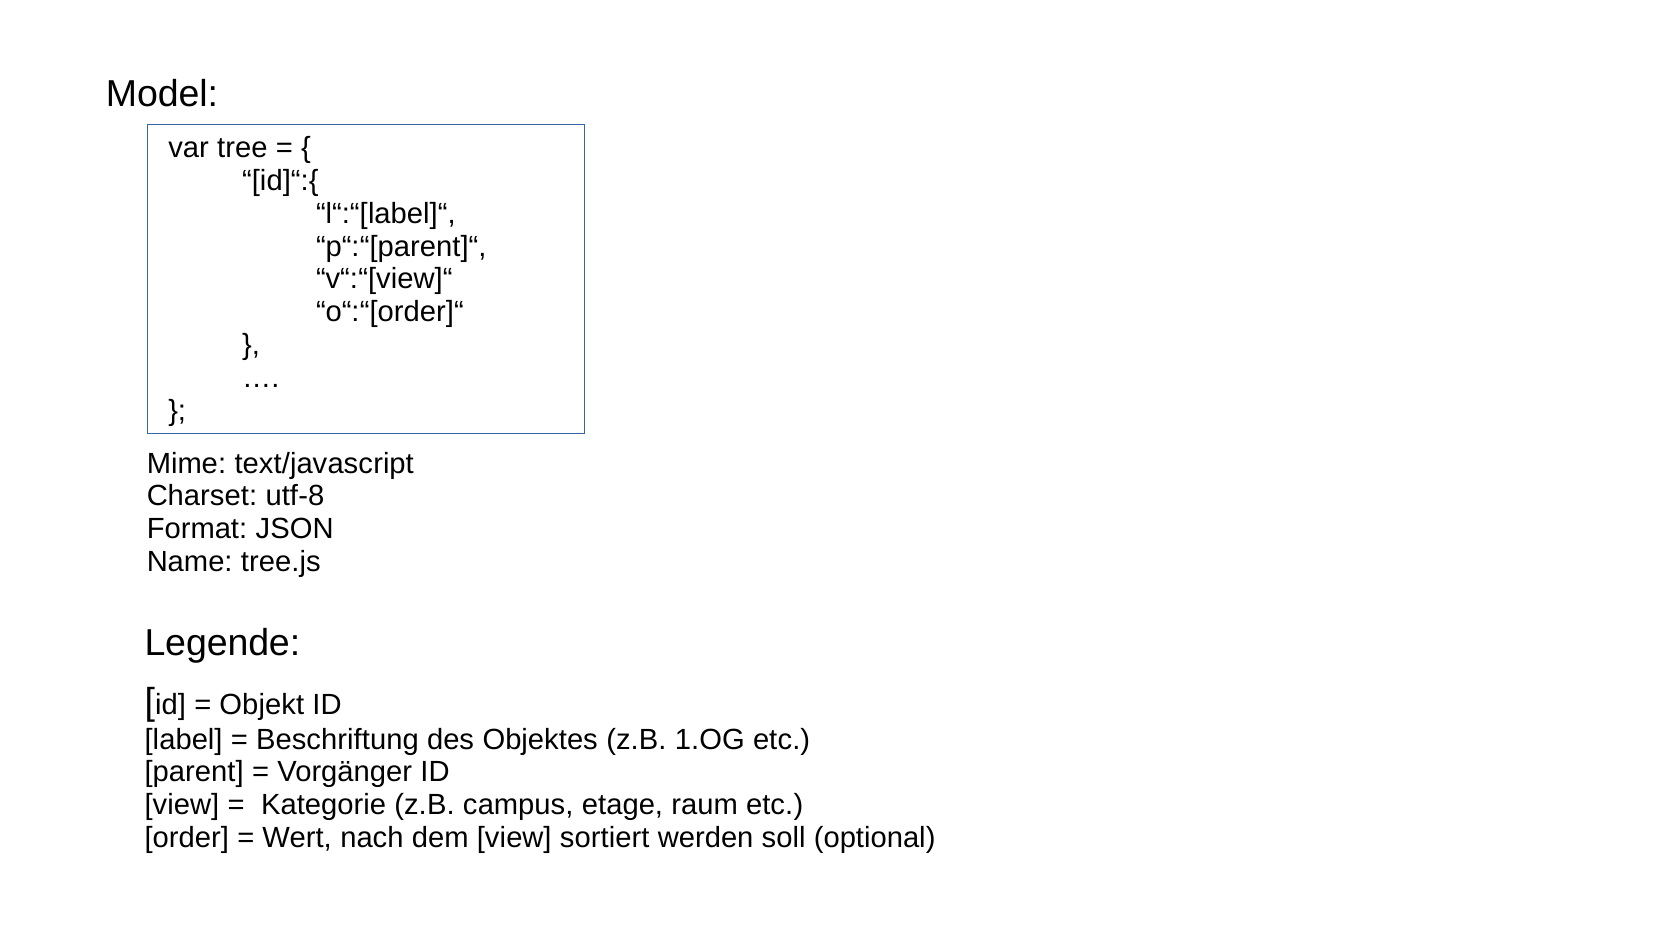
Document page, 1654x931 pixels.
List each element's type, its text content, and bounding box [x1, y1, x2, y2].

text_box Mime: text/javascript Charset: utf-8 Format: JSON Name: tree.js [126, 439, 430, 586]
text_box var tree = { “[id]“:{ “l“:“[label]“, “p“:“[parent]“, “v“:“[view]“ “o“:“[order]“ }, …. }; [147, 124, 585, 434]
text_box [id] = Objekt ID [label] = Beschriftung des Objektes (z.B. 1.OG etc.) [parent] = Vorgänger ID [view] = Kategorie (z.B. campus, etage, raum etc.) [order] = Wert, nach dem [view] sortiert werden soll (optional) [124, 673, 952, 875]
text_box Legende: [124, 614, 316, 671]
text_box Model: [85, 64, 355, 122]
